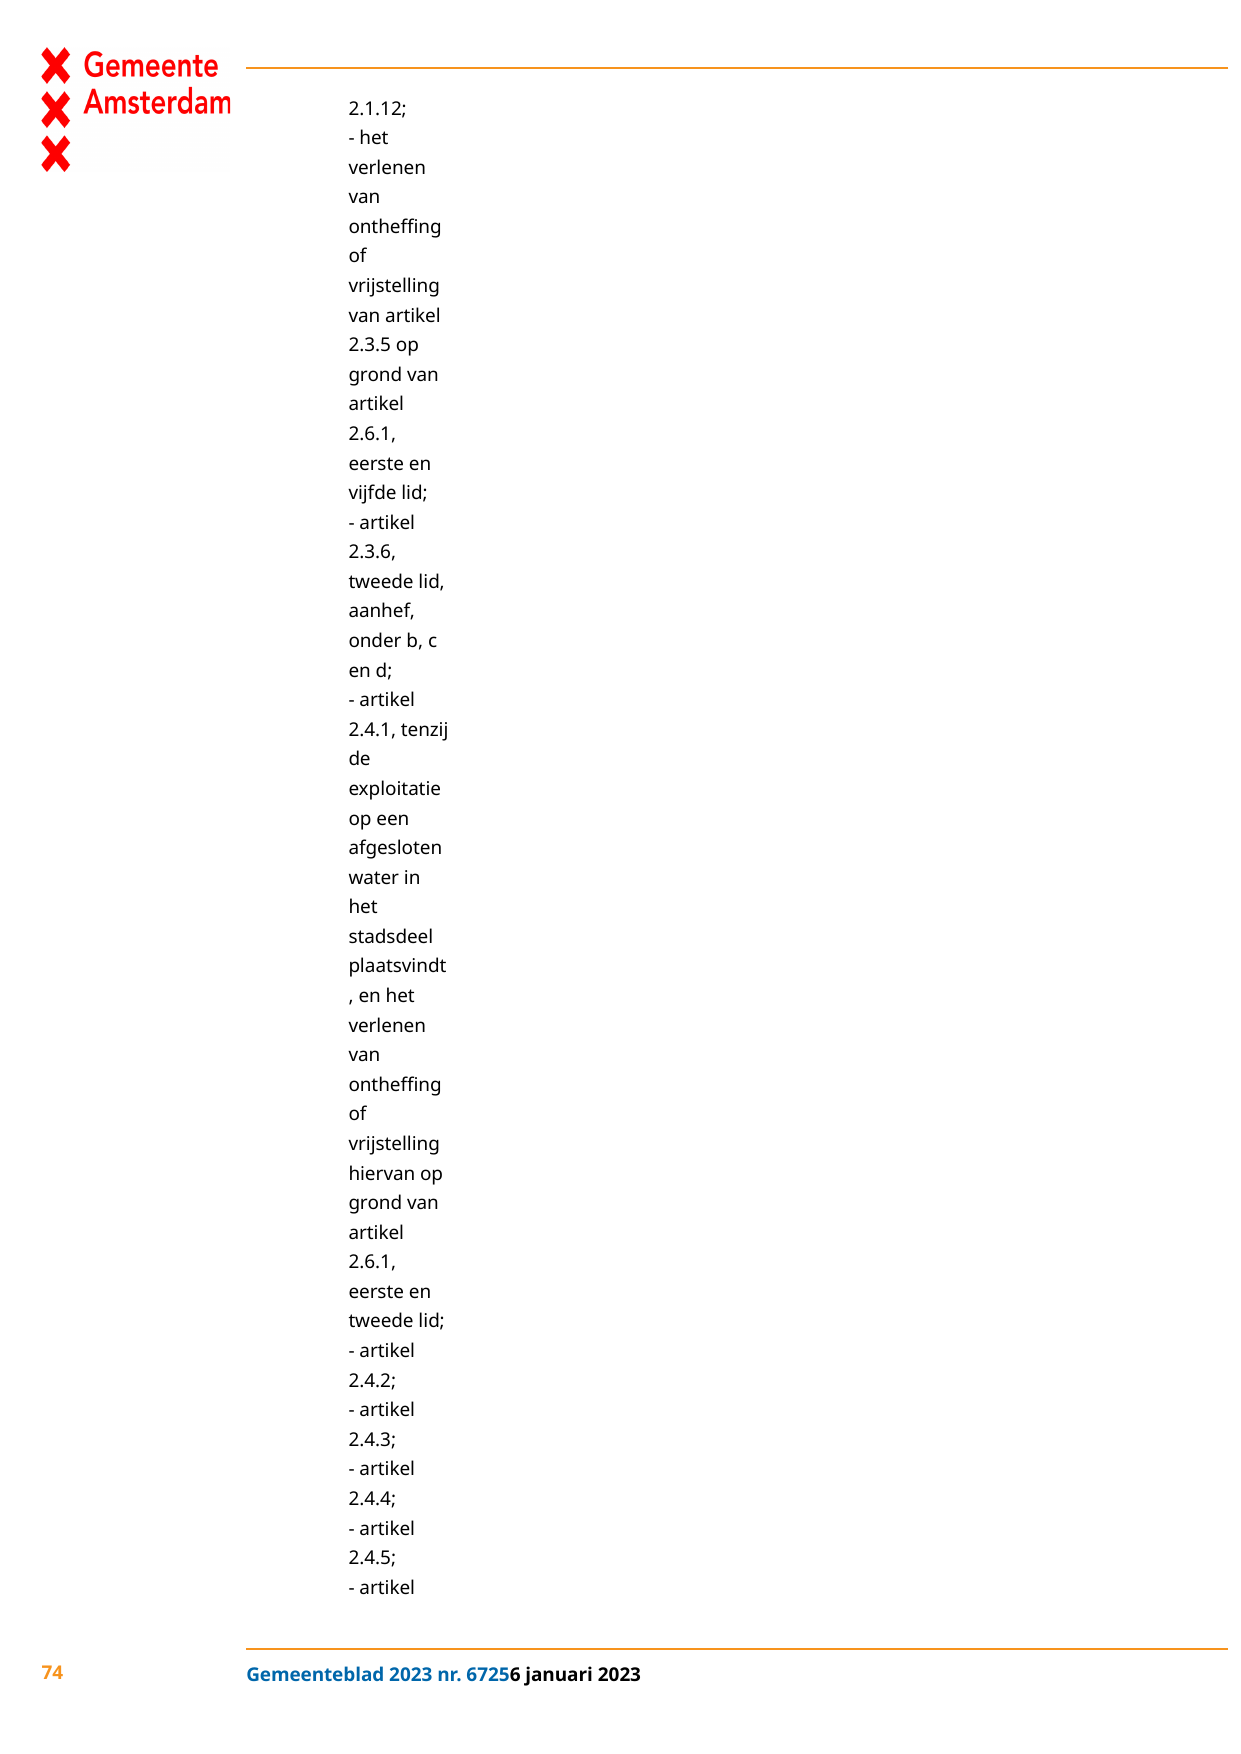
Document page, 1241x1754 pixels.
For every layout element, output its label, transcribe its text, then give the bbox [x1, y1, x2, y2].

table_cell 2.1.12; - het verlenen van ontheffing of vrijstelling van artikel 2.3.5 op grond van artikel 2.6.1, eerste en vijfde lid; - artikel 2.3.6, tweede lid, aanhef, onder b, c en d; - artikel 2.4.1, tenzij de exploitatie op een afgesloten water in het stadsdeel plaatsvindt, en het verlenen van ontheffing of vrijstelling hiervan op grond van artikel 2.6.1, eerste en tweede lid; - artikel 2.4.2; - artikel 2.4.3; - artikel 2.4.4; - artikel 2.4.5; - artikel [348, 95, 449, 1600]
table_cell [850, 95, 951, 1600]
table_cell [750, 95, 850, 1600]
table_cell [449, 95, 549, 1600]
table_cell [951, 95, 1152, 1600]
table_cell [549, 95, 649, 1600]
table_cell [650, 95, 750, 1600]
picture [41, 47, 231, 172]
table_cell [248, 95, 348, 1600]
